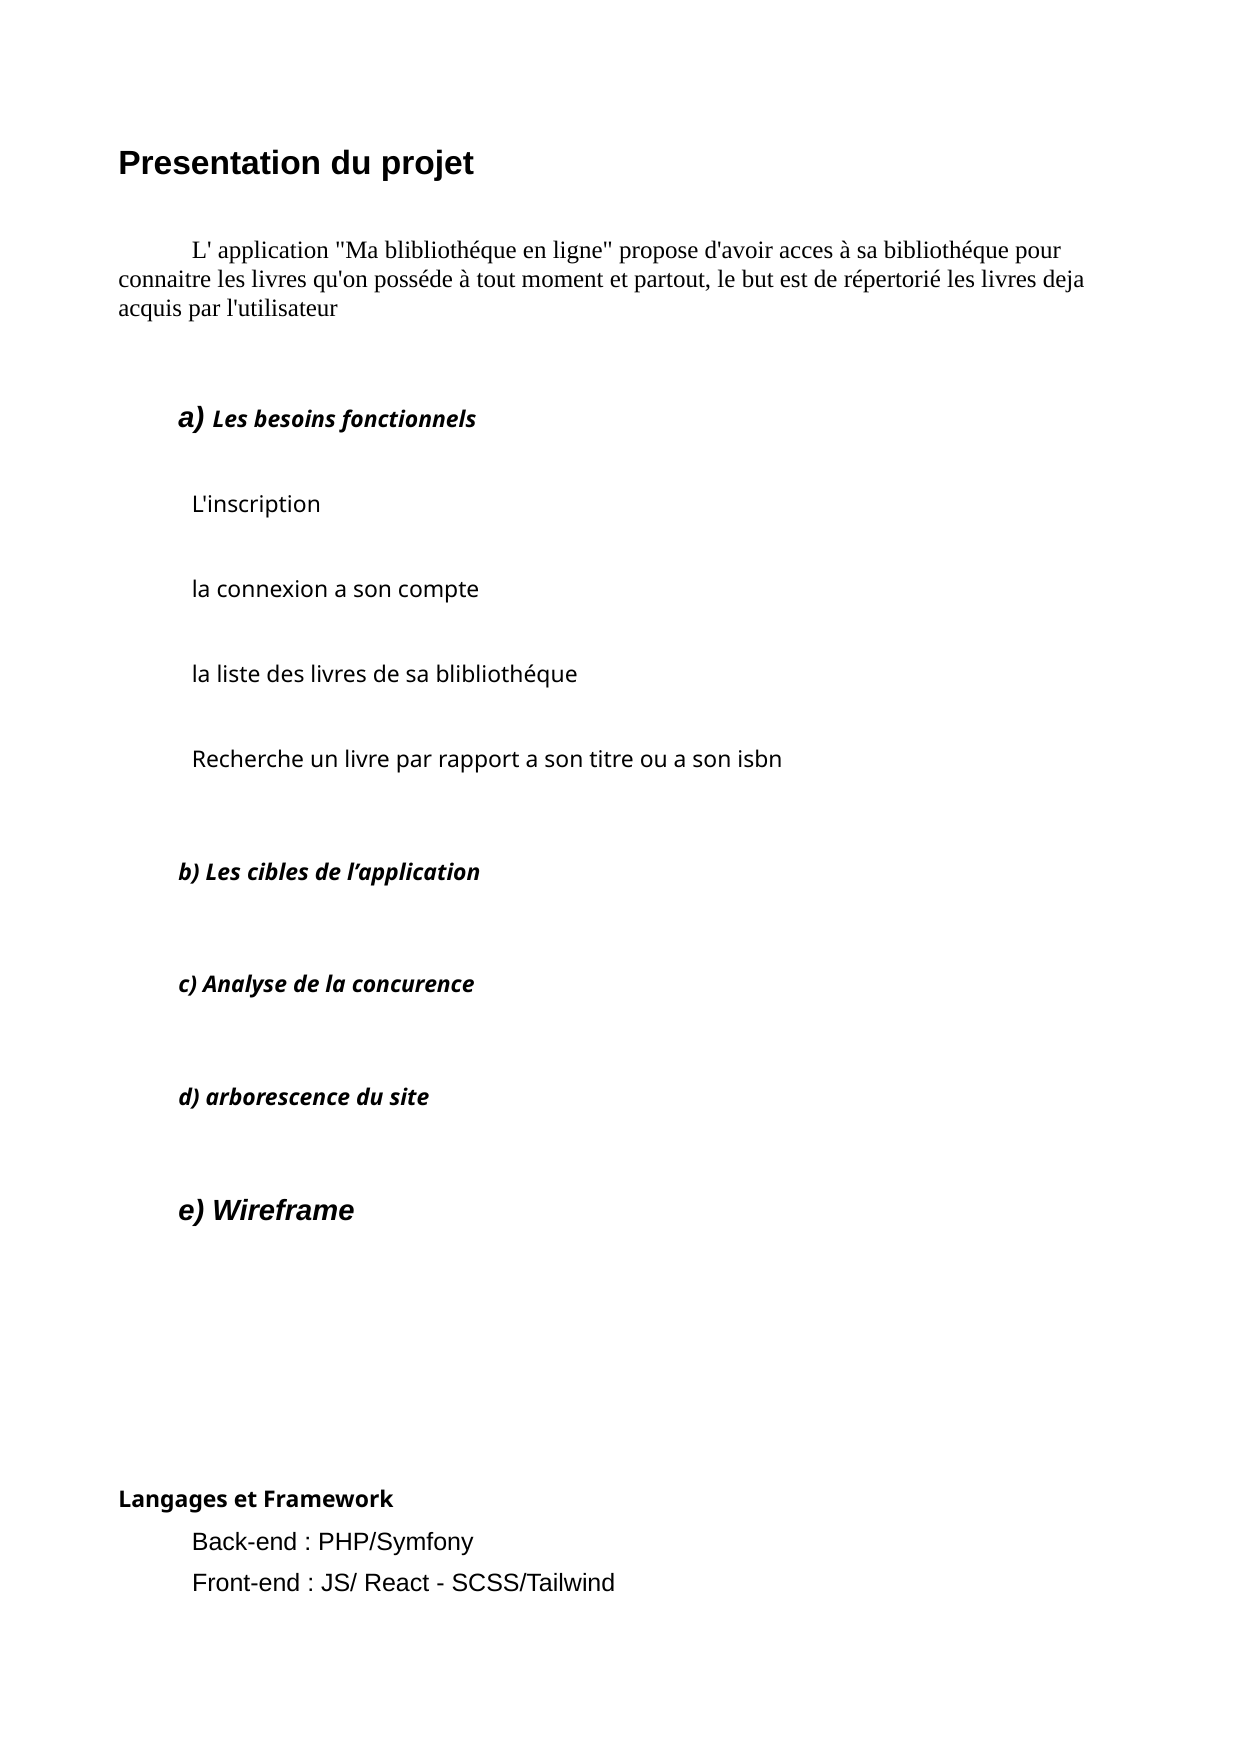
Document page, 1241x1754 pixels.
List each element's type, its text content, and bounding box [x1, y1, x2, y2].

text Back-end : PHP/Symfony [118, 1527, 1122, 1556]
text la connexion a son compte [118, 573, 1122, 605]
text L'inscription [118, 488, 1122, 520]
subtitle d) arborescence du site [118, 1081, 1122, 1112]
subtitle c) Analyse de la concurence [118, 968, 1122, 1000]
subtitle Langages et Framework [118, 1483, 1122, 1514]
subtitle a) Les besoins fonctionnels [118, 401, 1122, 435]
subtitle e) Wireframe [118, 1193, 1122, 1227]
text L' application "Ma blibliothéque en ligne" propose d'avoir acces à sa bibliothéque pour connaitre les livres qu'on posséde à tout moment et partout, le but est de répertorié les livres deja acquis par l'utilisateur [118, 236, 1122, 322]
list Front-end : JS/ React - SCSS/Tailwind [162, 1568, 1122, 1597]
text Recherche un livre par rapport a son titre ou a son isbn [118, 743, 1122, 775]
subtitle b) Les cibles de l’application [118, 856, 1122, 887]
text la liste des livres de sa blibliothéque [118, 658, 1122, 690]
subtitle Presentation du projet [118, 143, 1122, 182]
